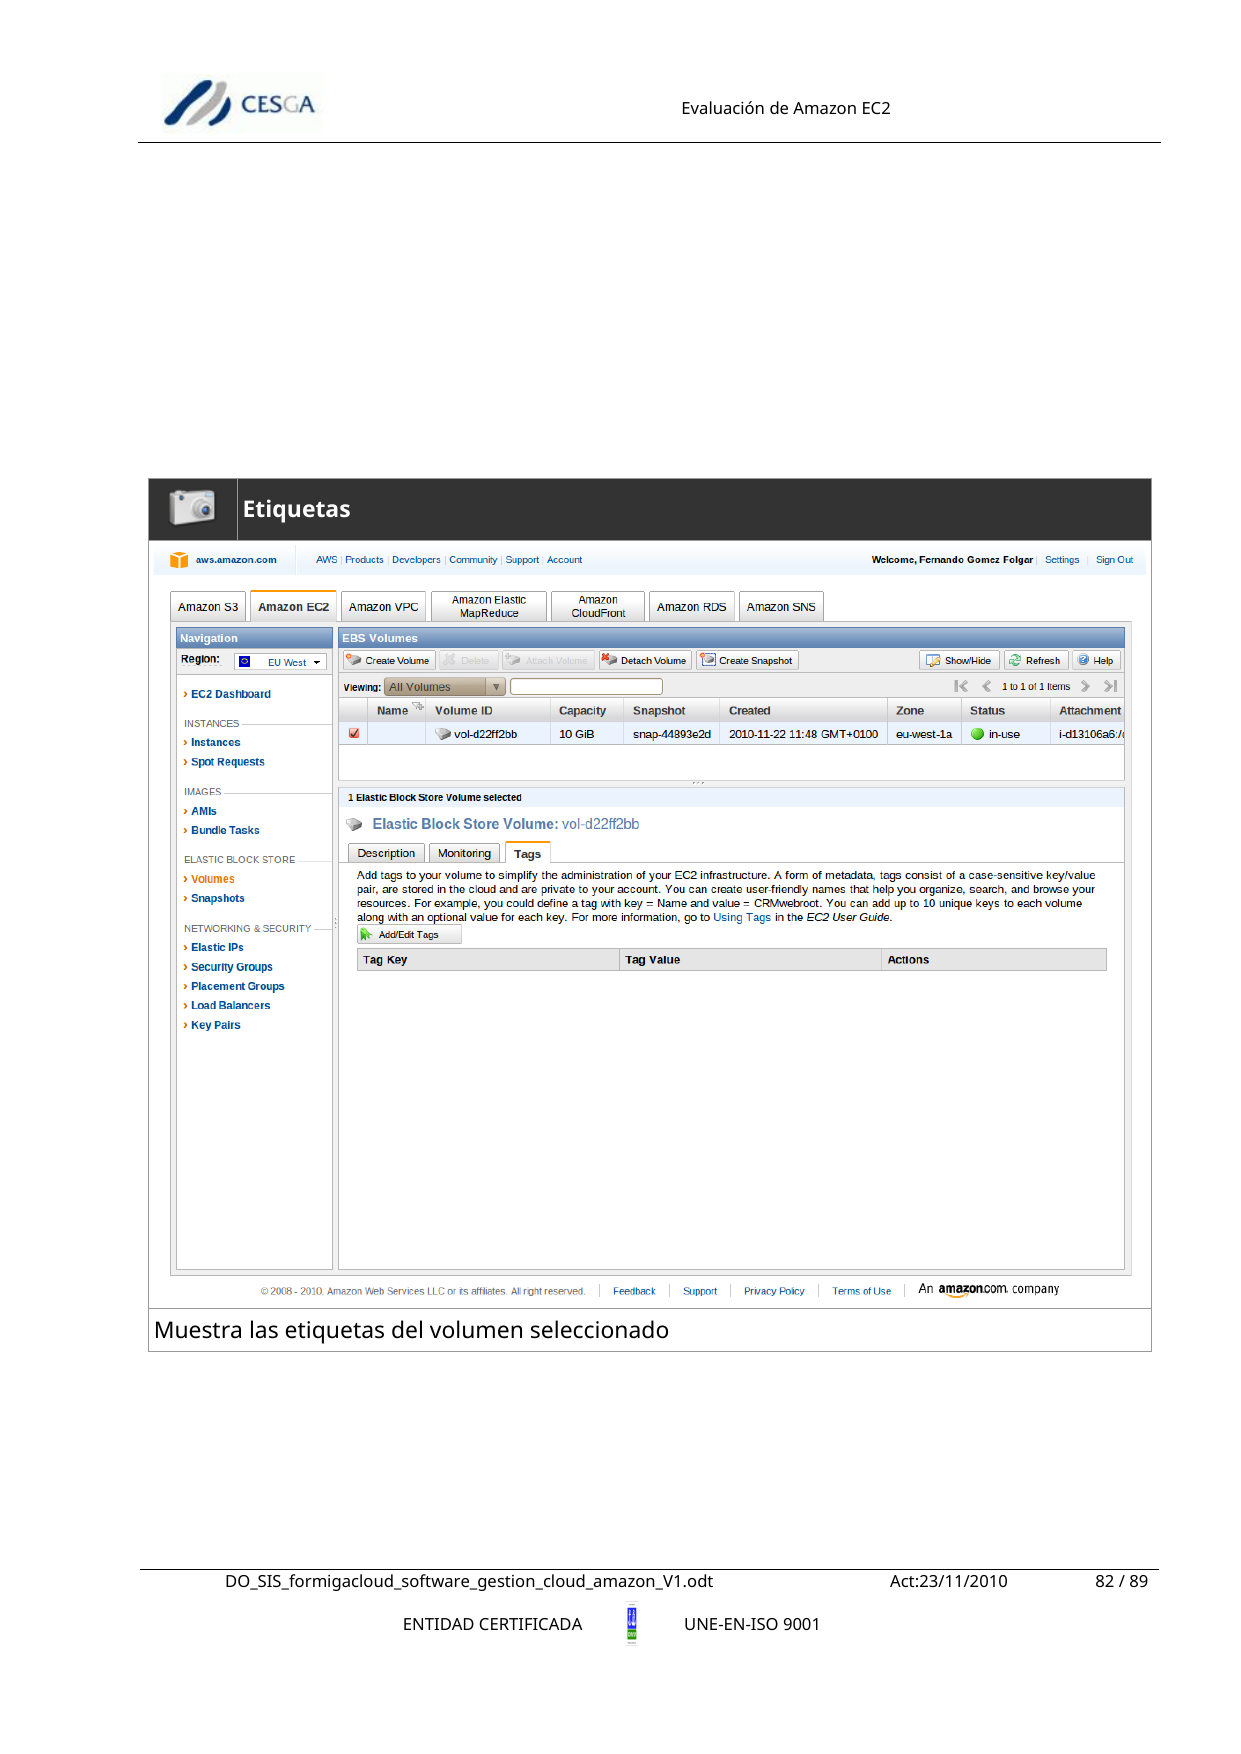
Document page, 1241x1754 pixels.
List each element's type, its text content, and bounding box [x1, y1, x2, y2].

picture [162, 74, 328, 136]
picture [625, 1601, 639, 1646]
table_cell Muestra las etiquetas del volumen seleccionado [149, 1309, 1151, 1351]
table_cell [149, 541, 1151, 1308]
table_header [149, 479, 237, 540]
picture [167, 484, 218, 534]
picture [153, 545, 1146, 1302]
table_header Etiquetas [238, 479, 1151, 540]
